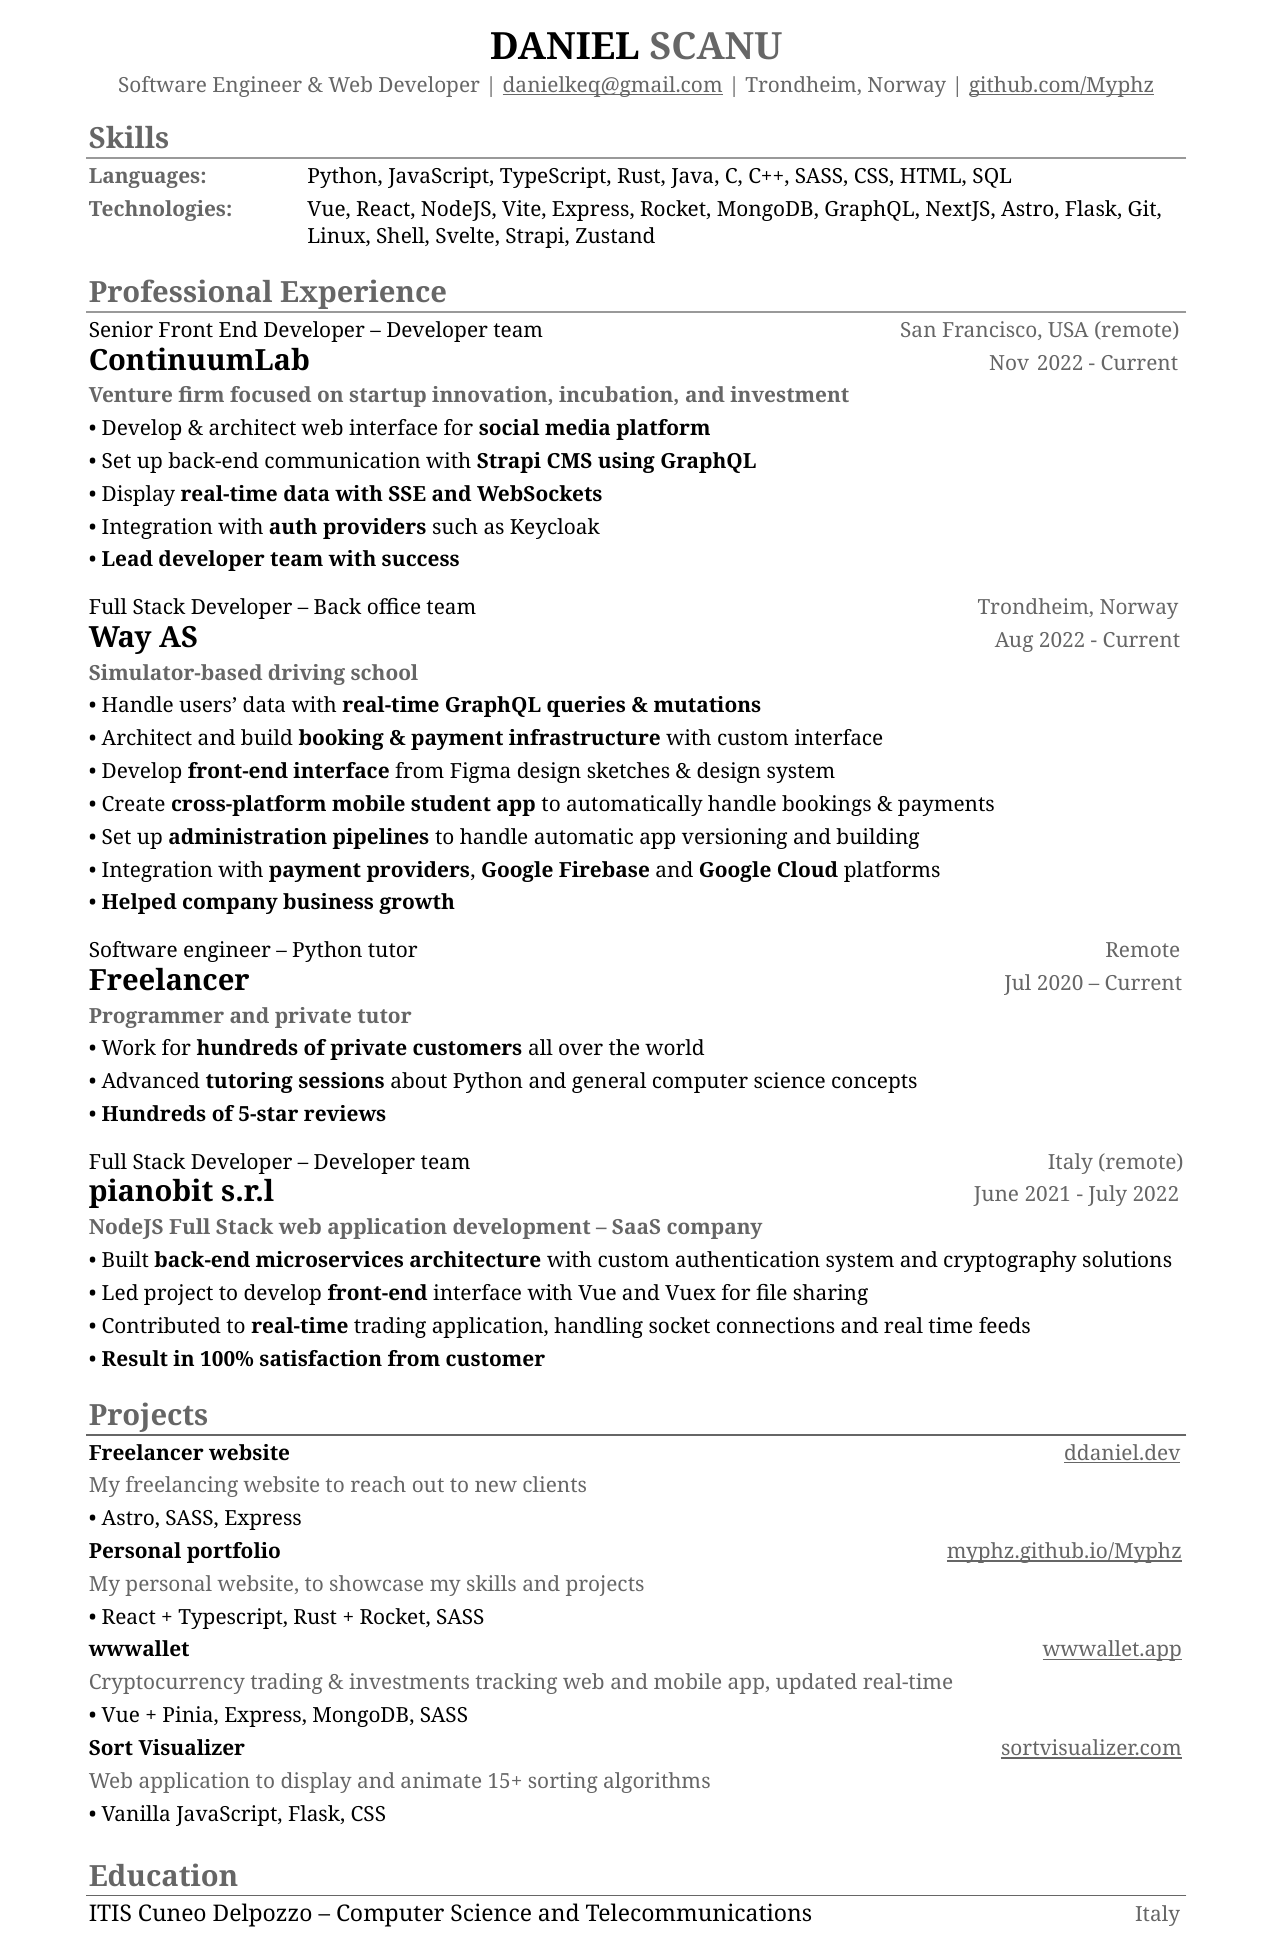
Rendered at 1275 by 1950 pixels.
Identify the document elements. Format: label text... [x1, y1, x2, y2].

text • Vue + Pinia, Express, MongoDB, SASS [86, 1698, 1186, 1731]
text Freelancer Jul 2020 – Current [86, 966, 1186, 998]
text Skills [86, 124, 1186, 157]
text • Develop front-end interface from Figma design sketches & design system [86, 754, 1186, 787]
text • Advanced tutoring sessions about Python and general computer science concepts [86, 1064, 1186, 1097]
text • Work for hundreds of private customers all over the world [86, 1031, 1186, 1064]
text • Set up administration pipelines to handle automatic app versioning and building [86, 820, 1186, 852]
text • Contributed to real-time trading application, handling socket connections and real time feeds [86, 1309, 1186, 1341]
text • Built back-end microservices architecture with custom authentication system and cryptography solutions [86, 1243, 1186, 1276]
text My personal website, to showcase my skills and projects [86, 1567, 1186, 1599]
text Education [86, 1862, 1186, 1895]
text • Display real-time data with SSE and WebSockets [86, 477, 1186, 509]
text pianobit s.r.l June 2021 - July 2022 [86, 1177, 1186, 1210]
text Technologies: Vue, React, NodeJS, Vite, Express, Rocket, MongoDB, GraphQL, NextJS, Astro, Flask, Git, Linux, Shell, Svelte, Strapi, Zustand [86, 192, 1186, 251]
text DANIEL SCANU [86, 19, 1186, 71]
text • Architect and build booking & payment infrastructure with custom interface [86, 721, 1186, 754]
text Projects [86, 1401, 1186, 1434]
text Personal portfolio myphz.github.io/Myphz [86, 1534, 1186, 1567]
text • Create cross-platform mobile student app to automatically handle bookings & payments [86, 787, 1186, 820]
text • Integration with payment providers, Google Firebase and Google Cloud platforms [86, 852, 1186, 885]
text • Vanilla JavaScript, Flask, CSS [86, 1796, 1186, 1829]
text Languages: Python, JavaScript, TypeScript, Rust, Java, C, C++, SASS, CSS, HTML, SQL [86, 159, 1186, 192]
text Venture firm focused on startup innovation, incubation, and investment [86, 378, 1186, 411]
text Software engineer – Python tutor Remote [86, 933, 1186, 966]
text Programmer and private tutor [86, 998, 1186, 1031]
text • Handle users’ data with real-time GraphQL queries & mutations [86, 688, 1186, 721]
text Simulator-based driving school [86, 656, 1186, 688]
text • Astro, SASS, Express [86, 1501, 1186, 1534]
text • Lead developer team with success [86, 542, 1186, 575]
text • React + Typescript, Rust + Rocket, SASS [86, 1599, 1186, 1632]
text NodeJS Full Stack web application development – SaaS company [86, 1210, 1186, 1243]
text wwwallet wwwallet.app [86, 1632, 1186, 1665]
text My freelancing website to reach out to new clients [86, 1468, 1186, 1501]
text • Hundreds of 5-star reviews [86, 1097, 1186, 1130]
text Full Stack Developer – Developer team Italy (remote) [86, 1144, 1186, 1177]
text • Led project to develop front-end interface with Vue and Vuex for file sharing [86, 1276, 1186, 1309]
text • Integration with auth providers such as Keycloak [86, 509, 1186, 542]
text Sort Visualizer sortvisualizer.com [86, 1731, 1186, 1764]
text Cryptocurrency trading & investments tracking web and mobile app, updated real-time [86, 1665, 1186, 1698]
text • Set up back-end communication with Strapi CMS using GraphQL [86, 444, 1186, 477]
text Full Stack Developer – Back office team Trondheim, Norway [86, 590, 1186, 623]
text Way AS Aug 2022 - Current [86, 623, 1186, 656]
text ITIS Cuneo Delpozzo – Computer Science and Telecommunications Italy [86, 1896, 1186, 1929]
text Web application to display and animate 15+ sorting algorithms [86, 1764, 1186, 1796]
text • Helped company business growth [86, 885, 1186, 918]
text • Result in 100% satisfaction from customer [86, 1341, 1186, 1374]
text Freelancer website ddaniel.dev [86, 1436, 1186, 1468]
text Software Engineer & Web Developer | danielkeq@gmail.com | Trondheim, Norway | github.com/Myphz [86, 71, 1186, 97]
text • Develop & architect web interface for social media platform [86, 411, 1186, 444]
text Senior Front End Developer – Developer team San Francisco, USA (remote) [86, 313, 1186, 346]
text ContinuumLab Nov 2022 - Current [86, 346, 1186, 378]
text Professional Experience [86, 278, 1186, 311]
